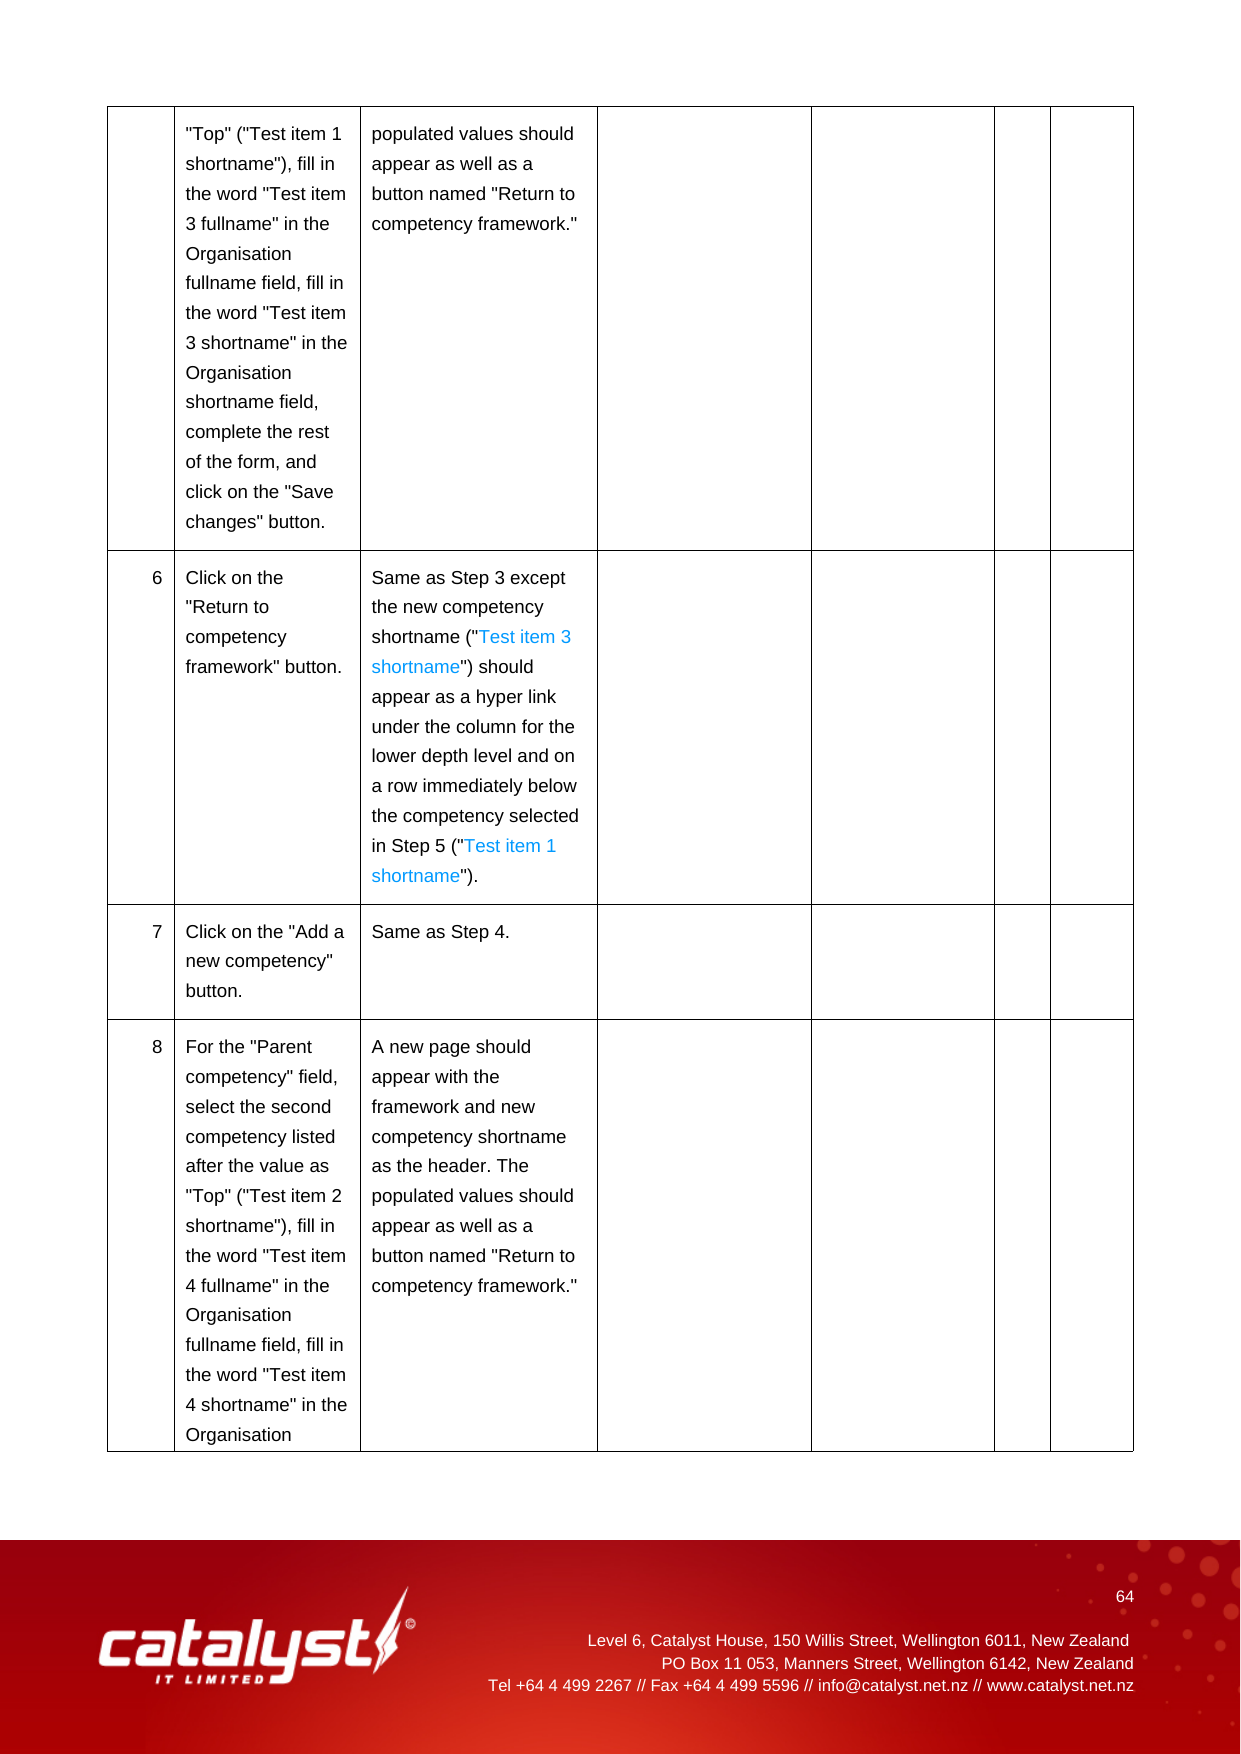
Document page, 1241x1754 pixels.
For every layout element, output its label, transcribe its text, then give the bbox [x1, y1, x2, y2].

table_cell [995, 905, 1050, 1019]
picture [0, 1540, 1241, 1754]
table_cell populated values should appear as well as a button named "Return to competency framework." [361, 107, 597, 549]
table_cell 7 [108, 905, 174, 1019]
table_cell [812, 905, 994, 1019]
table_cell [598, 1020, 811, 1451]
table_cell [812, 1020, 994, 1451]
table_cell [995, 1020, 1050, 1451]
table_cell [812, 107, 994, 549]
table_cell "Top" ("Test item 1 shortname"), fill in the word "Test item 3 fullname" in the Organisation fullname field, fill in the word "Test item 3 shortname" in the Organisation shortname field, complete the rest of the form, and click on the "Save changes" button. [175, 107, 360, 549]
table_cell [598, 107, 811, 549]
table_cell [598, 905, 811, 1019]
table_cell [598, 551, 811, 903]
table_cell [1051, 107, 1133, 549]
table_cell [1051, 1020, 1133, 1451]
table_cell For the "Parent competency" field, select the second competency listed after the value as "Top" ("Test item 2 shortname"), fill in the word "Test item 4 fullname" in the Organisation fullname field, fill in the word "Test item 4 shortname" in the Organisation [175, 1020, 360, 1451]
table_cell A new page should appear with the framework and new competency shortname as the header. The populated values should appear as well as a button named "Return to competency framework." [361, 1020, 597, 1451]
table_cell [108, 107, 174, 549]
table_cell [995, 107, 1050, 549]
table_cell 6 [108, 551, 174, 903]
table_cell [995, 551, 1050, 903]
table_cell [1051, 551, 1133, 903]
table_cell Same as Step 3 except the new competency shortname ("Test item 3 shortname") should appear as a hyper link under the column for the lower depth level and on a row immediately below the competency selected in Step 5 ("Test item 1 shortname"). [361, 551, 597, 903]
table_cell Click on the "Add a new competency" button. [175, 905, 360, 1019]
table_cell Same as Step 4. [361, 905, 597, 1019]
table_cell 8 [108, 1020, 174, 1451]
table_cell [812, 551, 994, 903]
table_cell Click on the "Return to competency framework" button. [175, 551, 360, 903]
table_cell [1051, 905, 1133, 1019]
